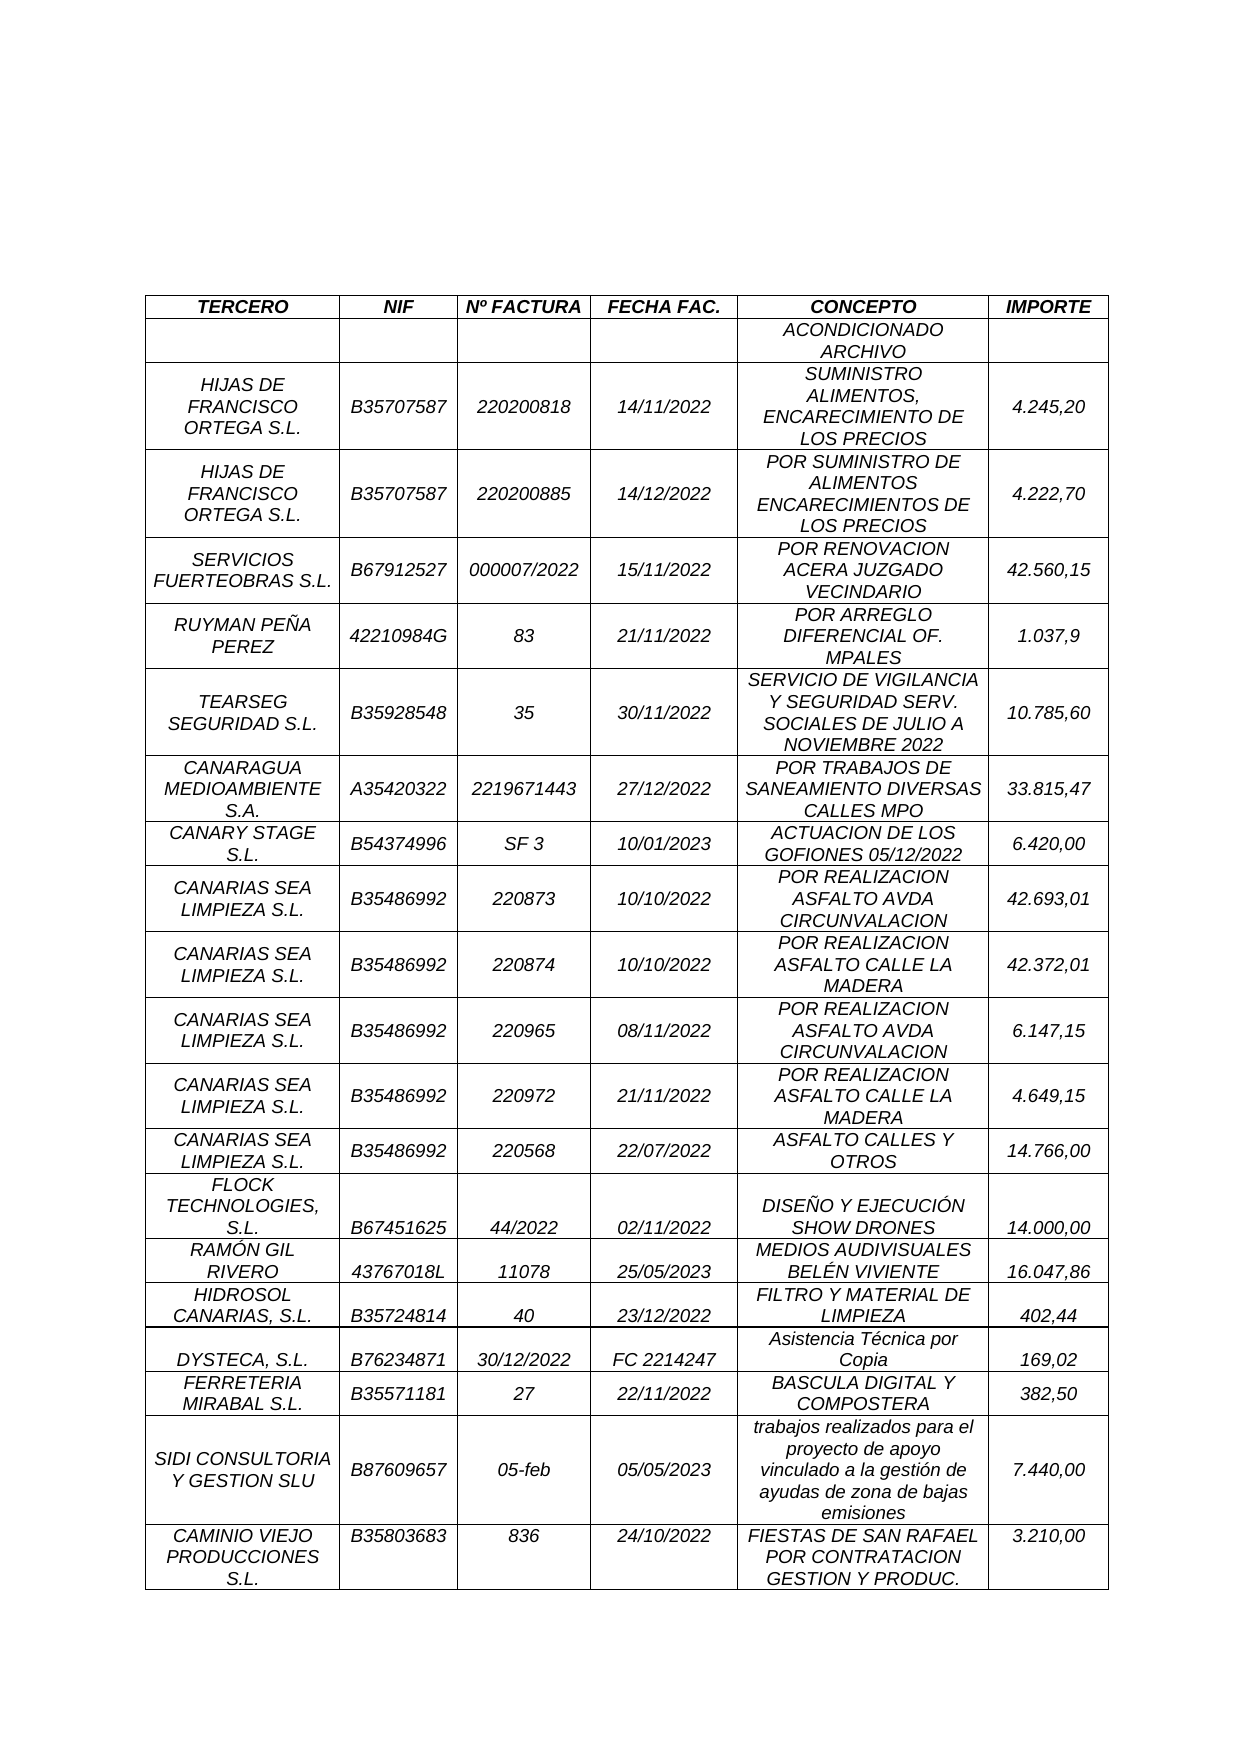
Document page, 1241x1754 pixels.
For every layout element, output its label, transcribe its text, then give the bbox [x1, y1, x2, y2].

table_cell B35486992 [340, 998, 457, 1062]
table_cell POR REALIZACION ASFALTO CALLE LA MADERA [738, 1064, 988, 1128]
table_cell 4.649,15 [989, 1064, 1108, 1128]
table_cell 25/05/2023 [591, 1239, 737, 1282]
table_cell TEARSEG SEGURIDAD S.L. [146, 669, 339, 755]
table_cell 4.222,70 [989, 450, 1108, 537]
table_cell B35707587 [340, 363, 457, 449]
table_cell 14/12/2022 [591, 450, 737, 537]
table_cell B76234871 [340, 1328, 457, 1371]
table_cell 42.560,15 [989, 538, 1108, 602]
table_cell 382,50 [989, 1372, 1108, 1415]
table_cell POR REALIZACION ASFALTO CALLE LA MADERA [738, 932, 988, 997]
table_cell FLOCK TECHNOLOGIES, S.L. [146, 1174, 339, 1238]
table_cell B35486992 [340, 932, 457, 997]
table_cell 3.210,00 [989, 1525, 1108, 1589]
table_cell CANARIAS SEA LIMPIEZA S.L. [146, 932, 339, 997]
table_cell FERRETERIA MIRABAL S.L. [146, 1372, 339, 1415]
table_cell SUMINISTRO ALIMENTOS, ENCARECIMIENTO DE LOS PRECIOS [738, 363, 988, 449]
table_cell HIJAS DE FRANCISCO ORTEGA S.L. [146, 450, 339, 537]
table_cell 14.000,00 [989, 1174, 1108, 1238]
table_cell POR REALIZACION ASFALTO AVDA CIRCUNVALACION [738, 866, 988, 931]
table_cell B87609657 [340, 1416, 457, 1524]
table_cell 220200885 [458, 450, 590, 537]
table_cell CANARIAS SEA LIMPIEZA S.L. [146, 998, 339, 1062]
table_cell POR RENOVACION ACERA JUZGADO VECINDARIO [738, 538, 988, 602]
table_cell 40 [458, 1283, 590, 1326]
table_cell [989, 319, 1108, 362]
table_cell CANARY STAGE S.L. [146, 822, 339, 865]
table_cell 42.372,01 [989, 932, 1108, 997]
table_cell 30/11/2022 [591, 669, 737, 755]
table_header TERCERO [146, 296, 339, 318]
table_cell CANARIAS SEA LIMPIEZA S.L. [146, 1064, 339, 1128]
table_cell B35486992 [340, 1064, 457, 1128]
table_cell MEDIOS AUDIVISUALES BELÉN VIVIENTE [738, 1239, 988, 1282]
table_cell B54374996 [340, 822, 457, 865]
table_cell RUYMAN PEÑA PEREZ [146, 604, 339, 668]
table_cell B67912527 [340, 538, 457, 602]
table_cell SF 3 [458, 822, 590, 865]
table_cell 43767018L [340, 1239, 457, 1282]
table_header CONCEPTO [738, 296, 988, 318]
table_cell B35928548 [340, 669, 457, 755]
table_cell POR TRABAJOS DE SANEAMIENTO DIVERSAS CALLES MPO [738, 756, 988, 821]
table_cell SERVICIOS FUERTEOBRAS S.L. [146, 538, 339, 602]
table_cell B35803683 [340, 1525, 457, 1589]
table_cell 35 [458, 669, 590, 755]
table_cell 05/05/2023 [591, 1416, 737, 1524]
table_cell FIESTAS DE SAN RAFAEL POR CONTRATACION GESTION Y PRODUC. [738, 1525, 988, 1589]
table_cell 16.047,86 [989, 1239, 1108, 1282]
table_cell B35724814 [340, 1283, 457, 1326]
table_cell B67451625 [340, 1174, 457, 1238]
table_cell 21/11/2022 [591, 604, 737, 668]
table_cell B35571181 [340, 1372, 457, 1415]
table_header FECHA FAC. [591, 296, 737, 318]
table_cell 30/12/2022 [458, 1328, 590, 1371]
table_cell 836 [458, 1525, 590, 1589]
table_cell RAMÓN GIL RIVERO [146, 1239, 339, 1282]
table_cell 6.147,15 [989, 998, 1108, 1062]
table_cell 24/10/2022 [591, 1525, 737, 1589]
table_header IMPORTE [989, 296, 1108, 318]
table_cell 27/12/2022 [591, 756, 737, 821]
table_cell HIJAS DE FRANCISCO ORTEGA S.L. [146, 363, 339, 449]
table_cell 2219671443 [458, 756, 590, 821]
table_cell 33.815,47 [989, 756, 1108, 821]
table_cell 220200818 [458, 363, 590, 449]
table_cell 10/01/2023 [591, 822, 737, 865]
table_cell 83 [458, 604, 590, 668]
table_cell 7.440,00 [989, 1416, 1108, 1524]
table_cell [591, 319, 737, 362]
table_cell 08/11/2022 [591, 998, 737, 1062]
table_cell 169,02 [989, 1328, 1108, 1371]
table_cell 44/2022 [458, 1174, 590, 1238]
table_cell FC 2214247 [591, 1328, 737, 1371]
table_cell 02/11/2022 [591, 1174, 737, 1238]
table_cell 10/10/2022 [591, 932, 737, 997]
table_cell B35486992 [340, 866, 457, 931]
table_cell FILTRO Y MATERIAL DE LIMPIEZA [738, 1283, 988, 1326]
table_cell 21/11/2022 [591, 1064, 737, 1128]
table_cell trabajos realizados para el proyecto de apoyo vinculado a la gestión de ayudas de zona de bajas emisiones [738, 1416, 988, 1524]
table_header NIF [340, 296, 457, 318]
table_cell HIDROSOL CANARIAS, S.L. [146, 1283, 339, 1326]
table_cell POR ARREGLO DIFERENCIAL OF. MPALES [738, 604, 988, 668]
table_cell 4.245,20 [989, 363, 1108, 449]
table_cell 42.693,01 [989, 866, 1108, 931]
table_cell 402,44 [989, 1283, 1108, 1326]
table_cell Asistencia Técnica por Copia [738, 1328, 988, 1371]
table_cell 23/12/2022 [591, 1283, 737, 1326]
table_cell 000007/2022 [458, 538, 590, 602]
table_cell CANARIAS SEA LIMPIEZA S.L. [146, 1129, 339, 1172]
table_cell CANARIAS SEA LIMPIEZA S.L. [146, 866, 339, 931]
table_cell POR REALIZACION ASFALTO AVDA CIRCUNVALACION [738, 998, 988, 1062]
table_cell DYSTECA, S.L. [146, 1328, 339, 1371]
table_cell A35420322 [340, 756, 457, 821]
table_cell 220972 [458, 1064, 590, 1128]
table_cell 10/10/2022 [591, 866, 737, 931]
table_cell 220568 [458, 1129, 590, 1172]
table_cell 10.785,60 [989, 669, 1108, 755]
table_cell 22/07/2022 [591, 1129, 737, 1172]
table_cell 220965 [458, 998, 590, 1062]
table_cell 05-feb [458, 1416, 590, 1524]
table_cell ACTUACION DE LOS GOFIONES 05/12/2022 [738, 822, 988, 865]
table_cell B35486992 [340, 1129, 457, 1172]
table_cell B35707587 [340, 450, 457, 537]
table_cell 15/11/2022 [591, 538, 737, 602]
table_header Nº FACTURA [458, 296, 590, 318]
table_cell ACONDICIONADO ARCHIVO [738, 319, 988, 362]
table_cell 1.037,9 [989, 604, 1108, 668]
table_cell DISEÑO Y EJECUCIÓN SHOW DRONES [738, 1174, 988, 1238]
table_cell 42210984G [340, 604, 457, 668]
table_cell BASCULA DIGITAL Y COMPOSTERA [738, 1372, 988, 1415]
table_cell [146, 319, 339, 362]
table_cell SIDI CONSULTORIA Y GESTION SLU [146, 1416, 339, 1524]
table_cell 11078 [458, 1239, 590, 1282]
table_cell 6.420,00 [989, 822, 1108, 865]
table_cell CAMINIO VIEJO PRODUCCIONES S.L. [146, 1525, 339, 1589]
table_cell [458, 319, 590, 362]
table_cell 22/11/2022 [591, 1372, 737, 1415]
table_cell 14.766,00 [989, 1129, 1108, 1172]
table_cell 220873 [458, 866, 590, 931]
table_cell [340, 319, 457, 362]
table_cell POR SUMINISTRO DE ALIMENTOS ENCARECIMIENTOS DE LOS PRECIOS [738, 450, 988, 537]
table_cell 14/11/2022 [591, 363, 737, 449]
table_cell SERVICIO DE VIGILANCIA Y SEGURIDAD SERV. SOCIALES DE JULIO A NOVIEMBRE 2022 [738, 669, 988, 755]
table_cell CANARAGUA MEDIOAMBIENTE S.A. [146, 756, 339, 821]
table_cell ASFALTO CALLES Y OTROS [738, 1129, 988, 1172]
table_cell 220874 [458, 932, 590, 997]
table_cell 27 [458, 1372, 590, 1415]
